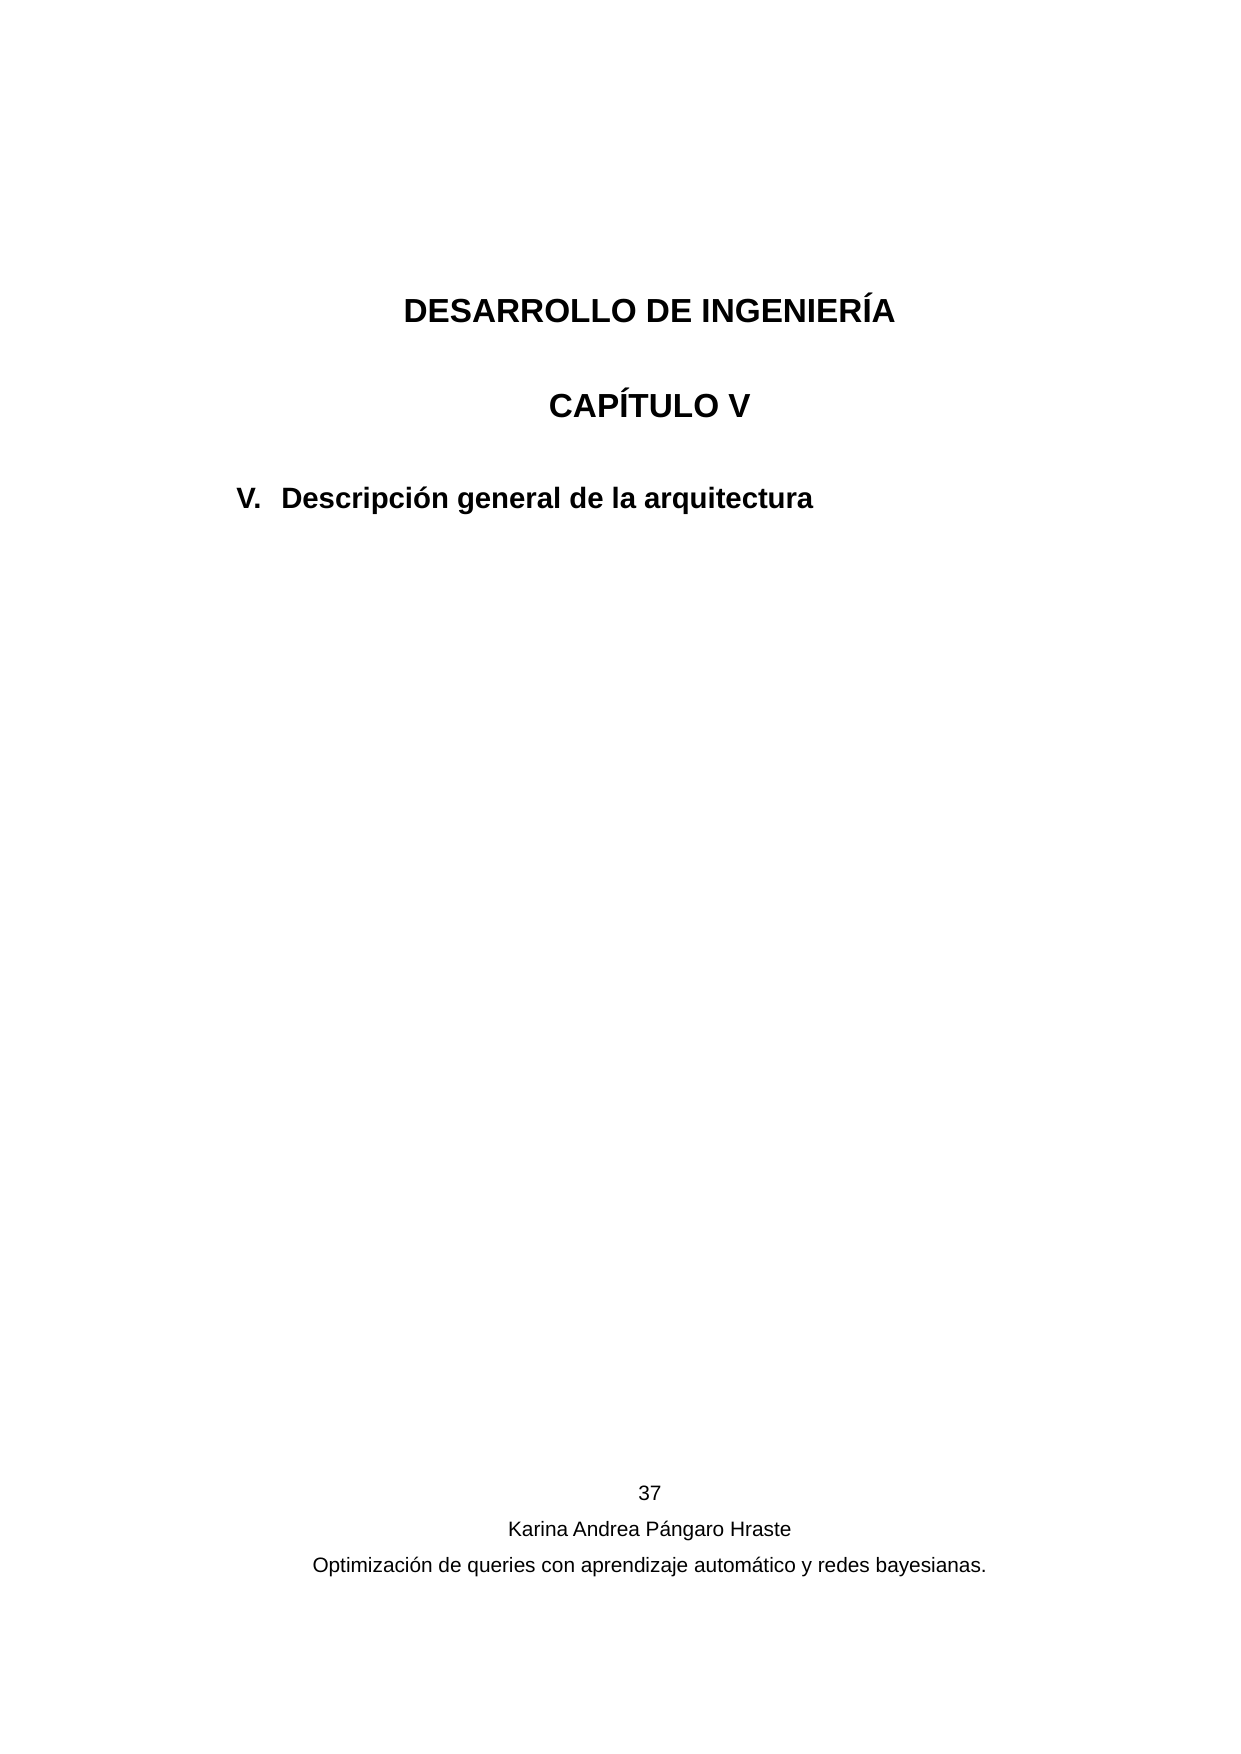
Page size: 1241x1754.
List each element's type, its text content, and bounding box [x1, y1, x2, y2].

subtitle CAPÍTULO V [236, 386, 1063, 424]
subtitle Descripción general de la arquitectura [236, 481, 1063, 514]
subtitle DESARROLLO DE INGENIERÍA [236, 291, 1063, 329]
